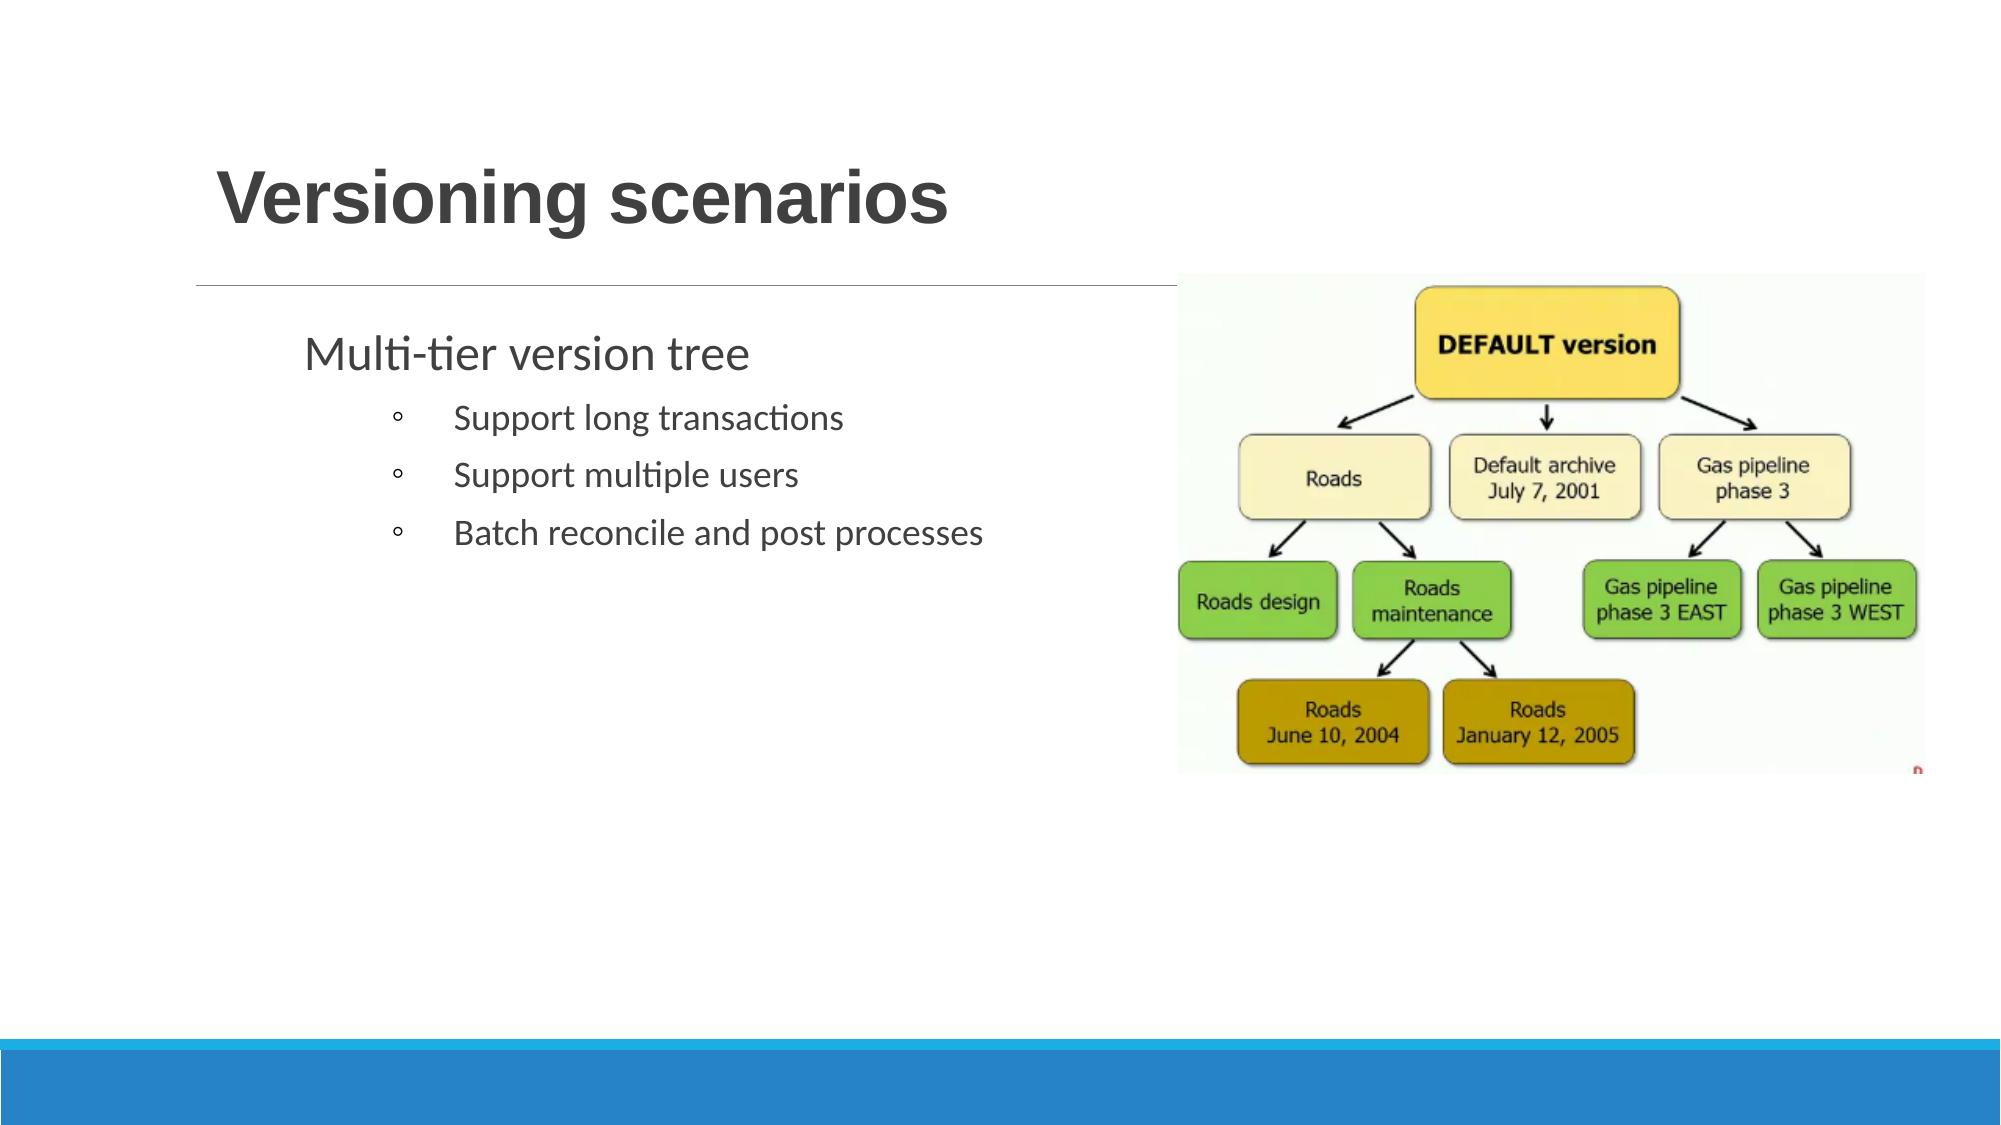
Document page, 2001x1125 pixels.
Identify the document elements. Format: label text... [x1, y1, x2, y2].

picture [1177, 273, 1925, 774]
list Multi-tier version tree Support long transactions Support multiple users Batch reconcile and post processes [201, 305, 1019, 1059]
title Versioning scenarios [201, 66, 1552, 254]
